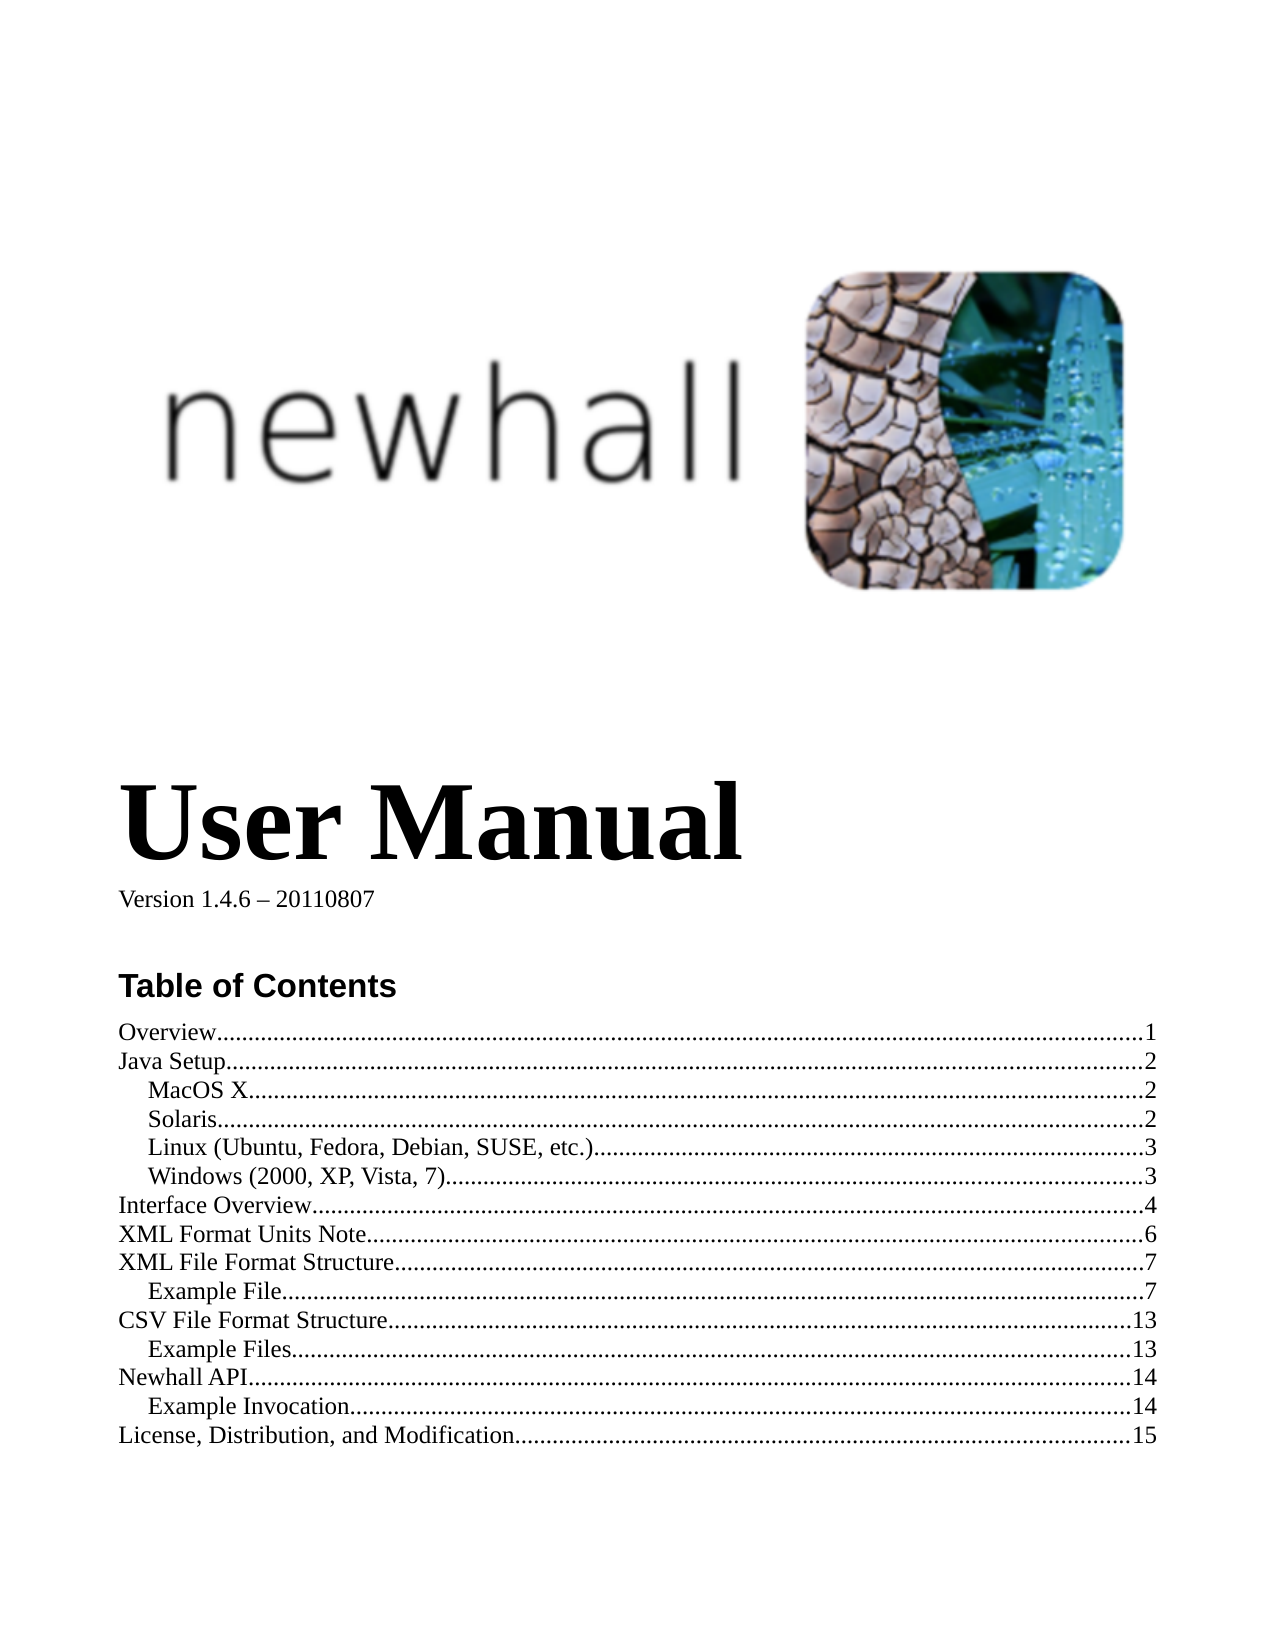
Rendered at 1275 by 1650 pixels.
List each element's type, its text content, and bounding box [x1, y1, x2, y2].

text Linux (Ubuntu, Fedora, Debian, SUSE, etc.) 3 [148, 1132, 1157, 1161]
text Example Files 13 [148, 1334, 1157, 1362]
text User Manual [118, 755, 1157, 884]
picture [118, 236, 1157, 626]
text Solaris 2 [148, 1104, 1157, 1132]
text CSV File Format Structure 13 [118, 1305, 1157, 1334]
subtitle Table of Contents [118, 967, 1157, 1005]
text MacOS X 2 [148, 1075, 1157, 1104]
text License, Distribution, and Modification 15 [118, 1420, 1157, 1449]
text XML Format Units Note 6 [118, 1219, 1157, 1247]
text Overview 1 [118, 1017, 1157, 1046]
text Newhall API 14 [118, 1362, 1157, 1391]
text Example File 7 [148, 1276, 1157, 1305]
text Java Setup 2 [118, 1046, 1157, 1075]
text XML File Format Structure 7 [118, 1247, 1157, 1276]
text Interface Overview 4 [118, 1190, 1157, 1219]
text Example Invocation 14 [148, 1391, 1157, 1420]
text Windows (2000, XP, Vista, 7) 3 [148, 1161, 1157, 1190]
text Version 1.4.6 – 20110807 [118, 884, 1157, 913]
